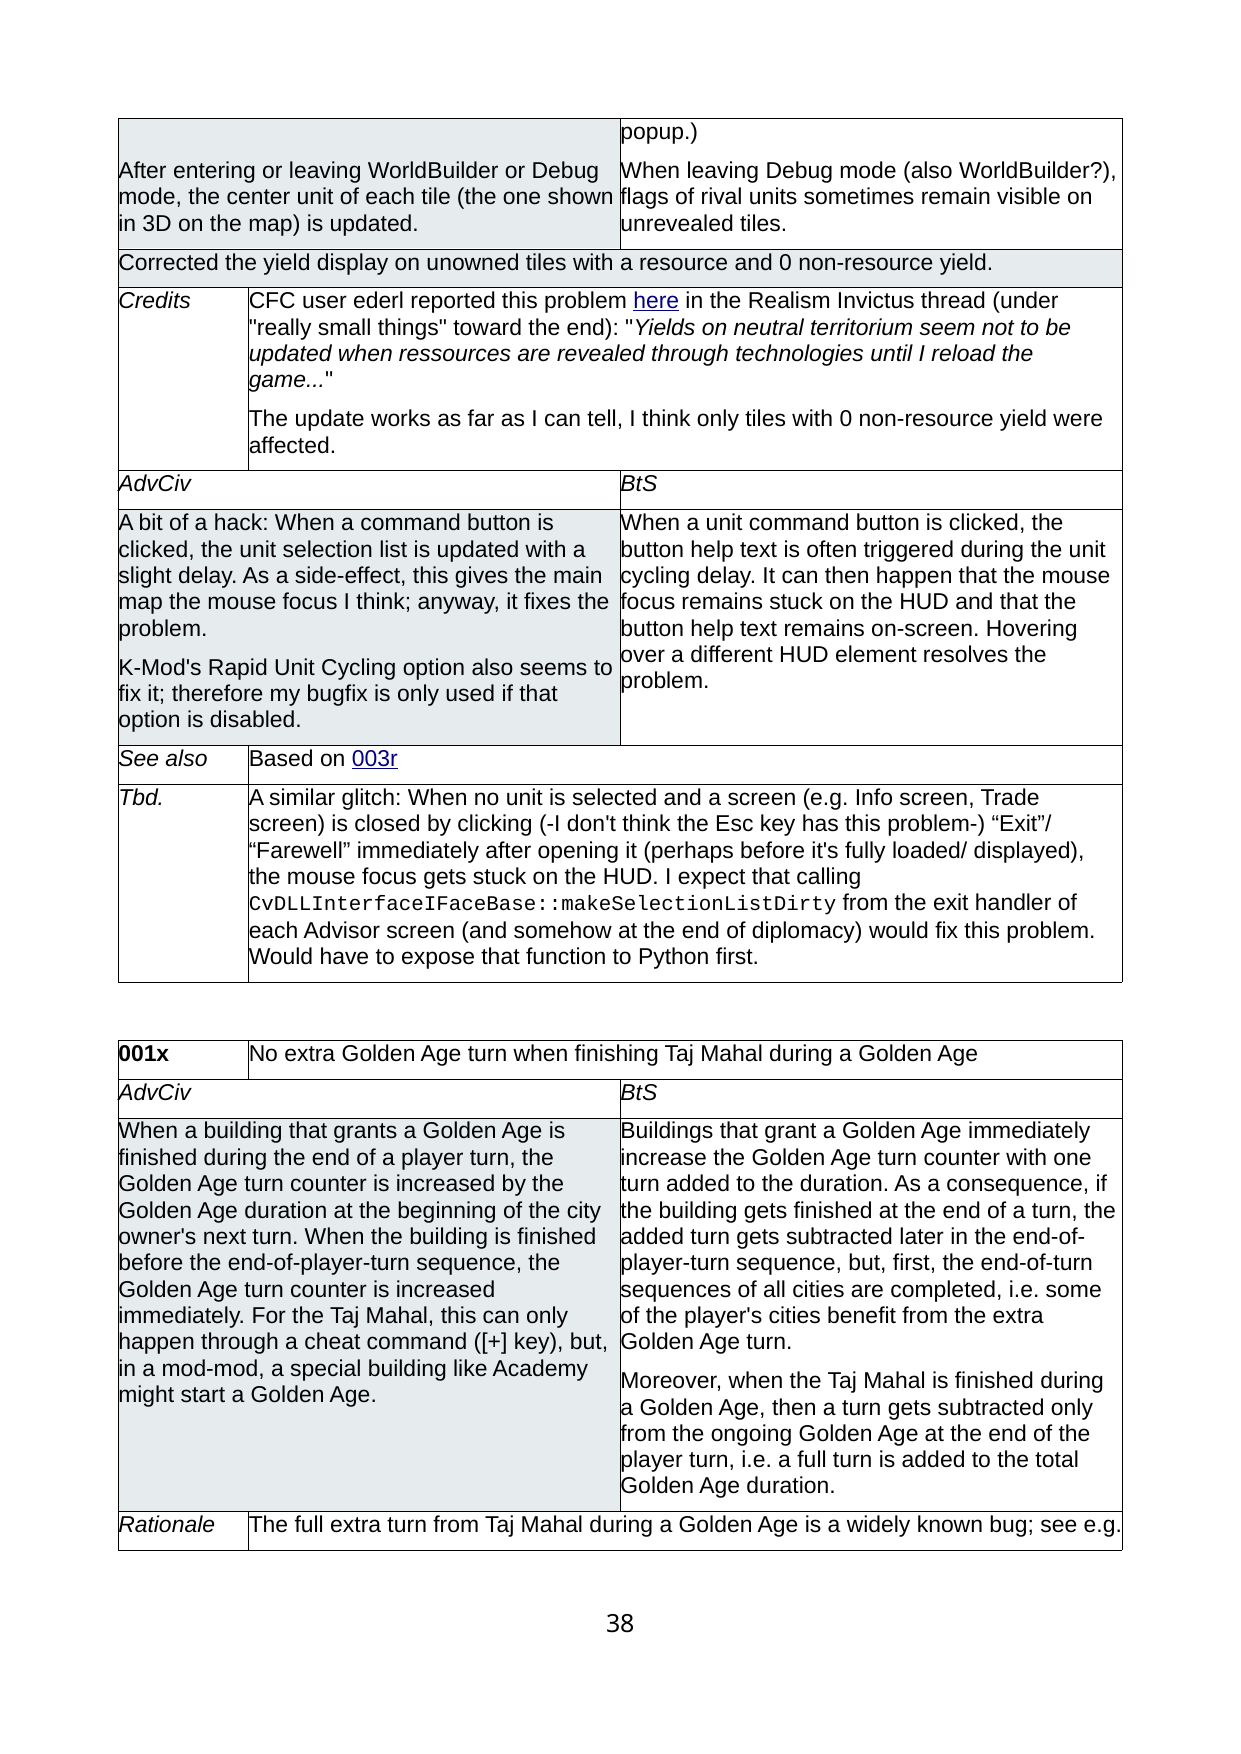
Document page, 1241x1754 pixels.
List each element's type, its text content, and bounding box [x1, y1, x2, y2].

table_cell When a unit command button is clicked, the button help text is often triggered during the unit cycling delay. It can then happen that the mouse focus remains stuck on the HUD and that the button help text remains on-screen. Hovering over a different HUD element resolves the problem. [621, 510, 1122, 745]
table_cell AdvCiv [119, 471, 620, 509]
table_cell After entering or leaving WorldBuilder or Debug mode, the center unit of each tile (the one shown in 3D on the map) is updated. [119, 119, 620, 248]
table_cell Buildings that grant a Golden Age immediately increase the Golden Age turn counter with one turn added to the duration. As a consequence, if the building gets finished at the end of a turn, the added turn gets subtracted later in the end-of-player-turn sequence, but, first, the end-of-turn sequences of all cities are completed, i.e. some of the player's cities benefit from the extra Golden Age turn. Moreover, when the Taj Mahal is finished during a Golden Age, then a turn gets subtracted only from the ongoing Golden Age at the end of the player turn, i.e. a full turn is added to the total Golden Age duration. [621, 1119, 1122, 1511]
table_cell BtS [621, 1080, 1122, 1117]
table_cell popup.) When leaving Debug mode (also WorldBuilder?), flags of rival units sometimes remain visible on unrevealed tiles. [621, 119, 1122, 248]
table_cell Corrected the yield display on unowned tiles with a resource and 0 non-resource yield. [119, 250, 1122, 287]
table_header 001x [119, 1041, 248, 1078]
table_cell A bit of a hack: When a command button is clicked, the unit selection list is updated with a slight delay. As a side-effect, this gives the main map the mouse focus I think; anyway, it fixes the problem. K-Mod's Rapid Unit Cycling option also seems to fix it; therefore my bugfix is only used if that option is disabled. [119, 510, 620, 745]
table_cell Tbd. [119, 785, 248, 982]
table_cell BtS [621, 471, 1122, 509]
table_cell Credits [119, 288, 248, 470]
table_cell The full extra turn from Taj Mahal during a Golden Age is a widely known bug; see e.g. [249, 1512, 1122, 1550]
table_header No extra Golden Age turn when finishing Taj Mahal during a Golden Age [249, 1041, 1122, 1078]
table_cell See also [119, 746, 248, 784]
table_cell CFC user ederl reported this problem here in the Realism Invictus thread (under "really small things" toward the end): "Yields on neutral territorium seem not to be updated when ressources are revealed through technologies until I reload the game..." The update works as far as I can tell, I think only tiles with 0 non-resource yield were affected. [249, 288, 1122, 470]
table_cell AdvCiv [119, 1080, 620, 1117]
table_cell When a building that grants a Golden Age is finished during the end of a player turn, the Golden Age turn counter is increased by the Golden Age duration at the beginning of the city owner's next turn. When the building is finished before the end-of-player-turn sequence, the Golden Age turn counter is increased immediately. For the Taj Mahal, this can only happen through a cheat command ([+] key), but, in a mod-mod, a special building like Academy might start a Golden Age. [119, 1119, 620, 1511]
table_cell Rationale [119, 1512, 248, 1550]
table_cell Based on 003r [249, 746, 1122, 784]
table_cell A similar glitch: When no unit is selected and a screen (e.g. Info screen, Trade screen) is closed by clicking (-I don't think the Esc key has this problem-) “Exit”/ “Farewell” immediately after opening it (perhaps before it's fully loaded/ displayed), the mouse focus gets stuck on the HUD. I expect that calling CvDLLInterfaceIFaceBase::makeSelectionListDirty from the exit handler of each Advisor screen (and somehow at the end of diplomacy) would fix this problem. Would have to expose that function to Python first. [249, 785, 1122, 982]
